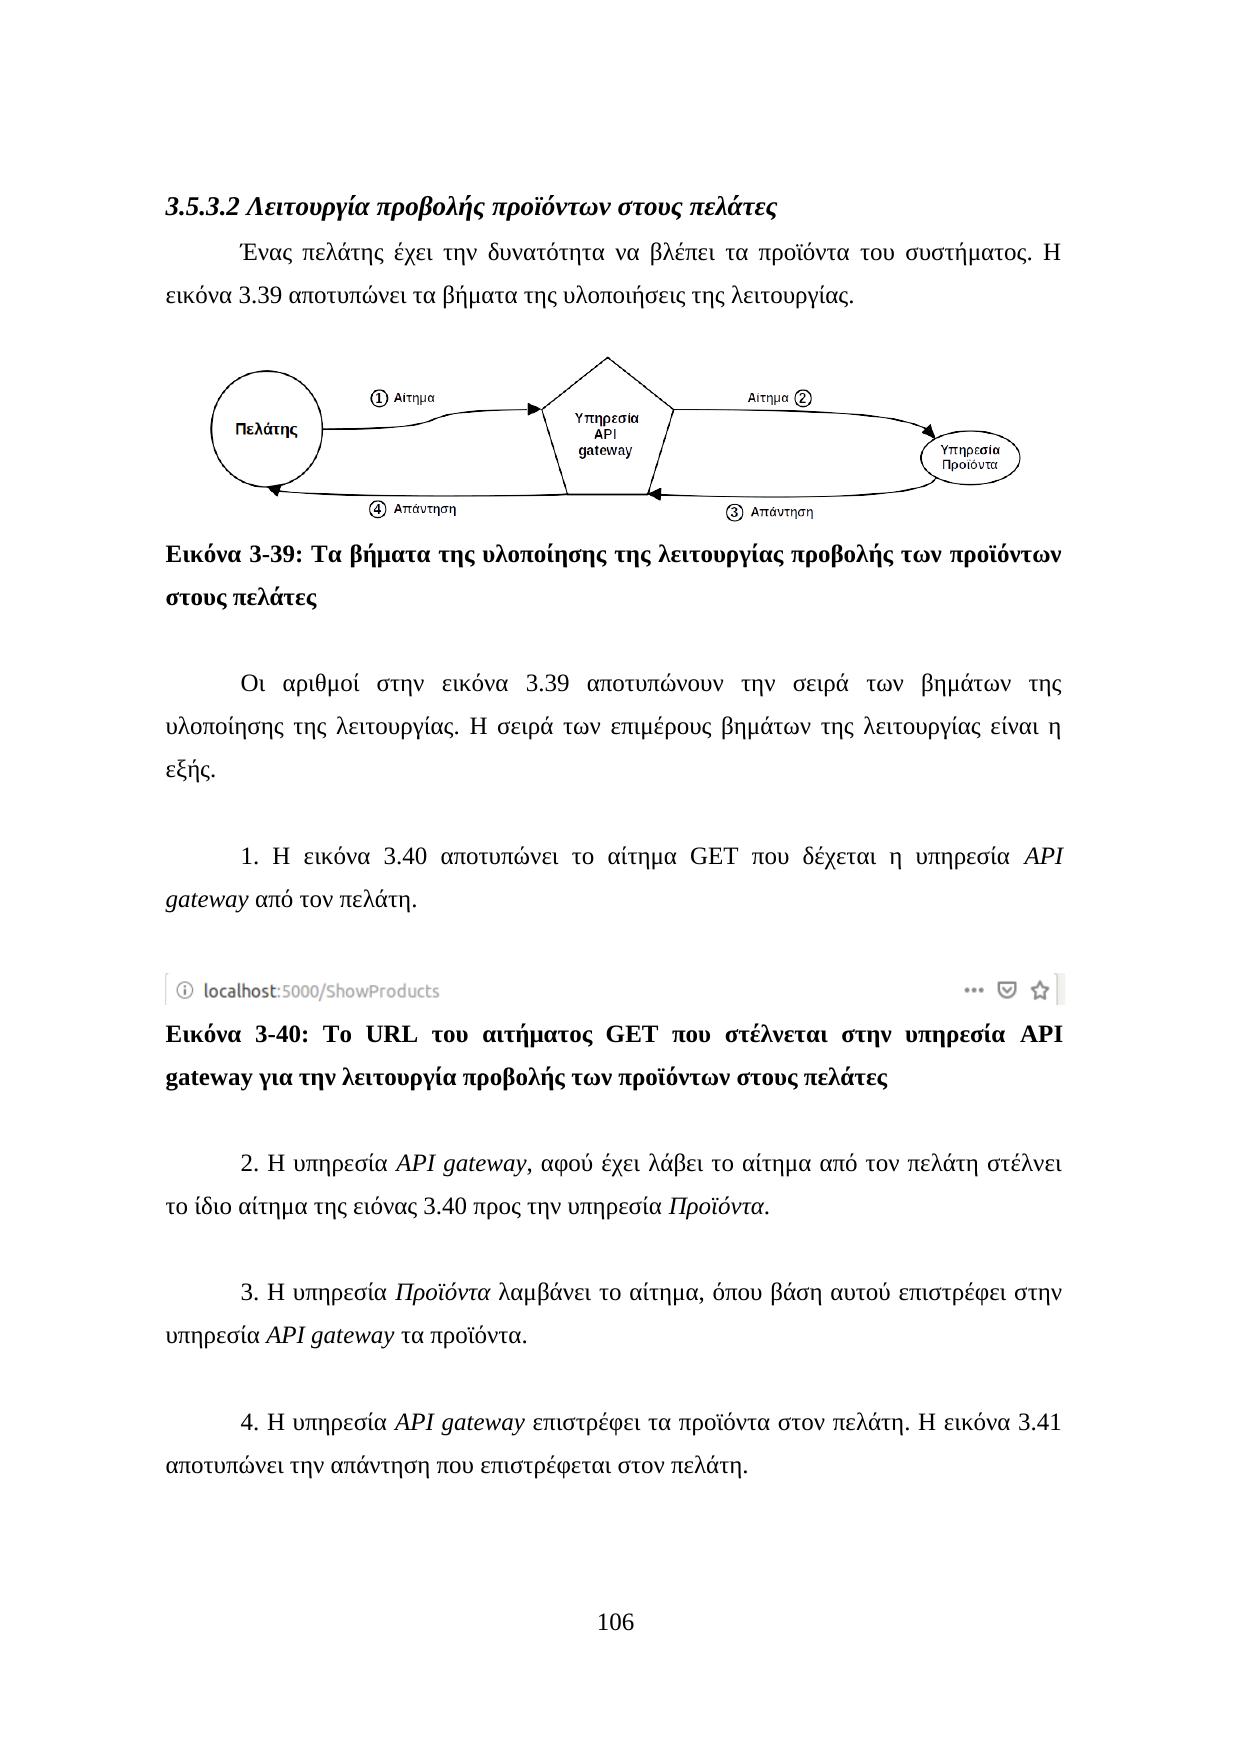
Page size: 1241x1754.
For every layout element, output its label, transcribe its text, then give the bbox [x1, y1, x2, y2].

picture [165, 352, 1063, 525]
text 4. Η υπηρεσία API gateway επιστρέφει τα προϊόντα στον πελάτη. Η εικόνα 3.41 αποτυπώνει την απάντηση που επιστρέφεται στον πελάτη. [165, 1407, 1063, 1479]
text Οι αριθμοί στην εικόνα 3.39 αποτυπώνουν την σειρά των βημάτων της υλοποίησης της λειτουργίας. Η σειρά των επιμέρους βημάτων της λειτουργίας είναι η εξής. [165, 668, 1063, 783]
text Εικόνα 3-39: Τα βήματα της υλοποίησης της λειτουργίας προβολής των προϊόντων στους πελάτες [165, 525, 1063, 611]
text 2. Η υπηρεσία API gateway, αφού έχει λάβει το αίτημα από τον πελάτη στέλνει το ίδιο αίτημα της ειόνας 3.40 προς την υπηρεσία Προϊόντα. [165, 1148, 1063, 1220]
text Εικόνα 3-40: Το URL του αιτήματος GET που στέλνεται στην υπηρεσία API gateway για την λειτουργία προβολής των προϊόντων στους πελάτες [165, 1005, 1063, 1091]
picture [165, 973, 1066, 1005]
subtitle 3.5.3.2 Λειτουργία προβολής προϊόντων στους πελάτες [165, 190, 1063, 221]
text Ένας πελάτης έχει την δυνατότητα να βλέπει τα προϊόντα του συστήματος. Η εικόνα 3.39 αποτυπώνει τα βήματα της υλοποιήσεις της λειτουργίας. [165, 237, 1063, 308]
text 1. Η εικόνα 3.40 αποτυπώνει το αίτημα GET που δέχεται η υπηρεσία API gateway από τον πελάτη. [165, 841, 1063, 913]
text 3. Η υπηρεσία Προϊόντα λαμβάνει το αίτημα, όπου βάση αυτού επιστρέφει στην υπηρεσία API gateway τα προϊόντα. [165, 1277, 1063, 1349]
